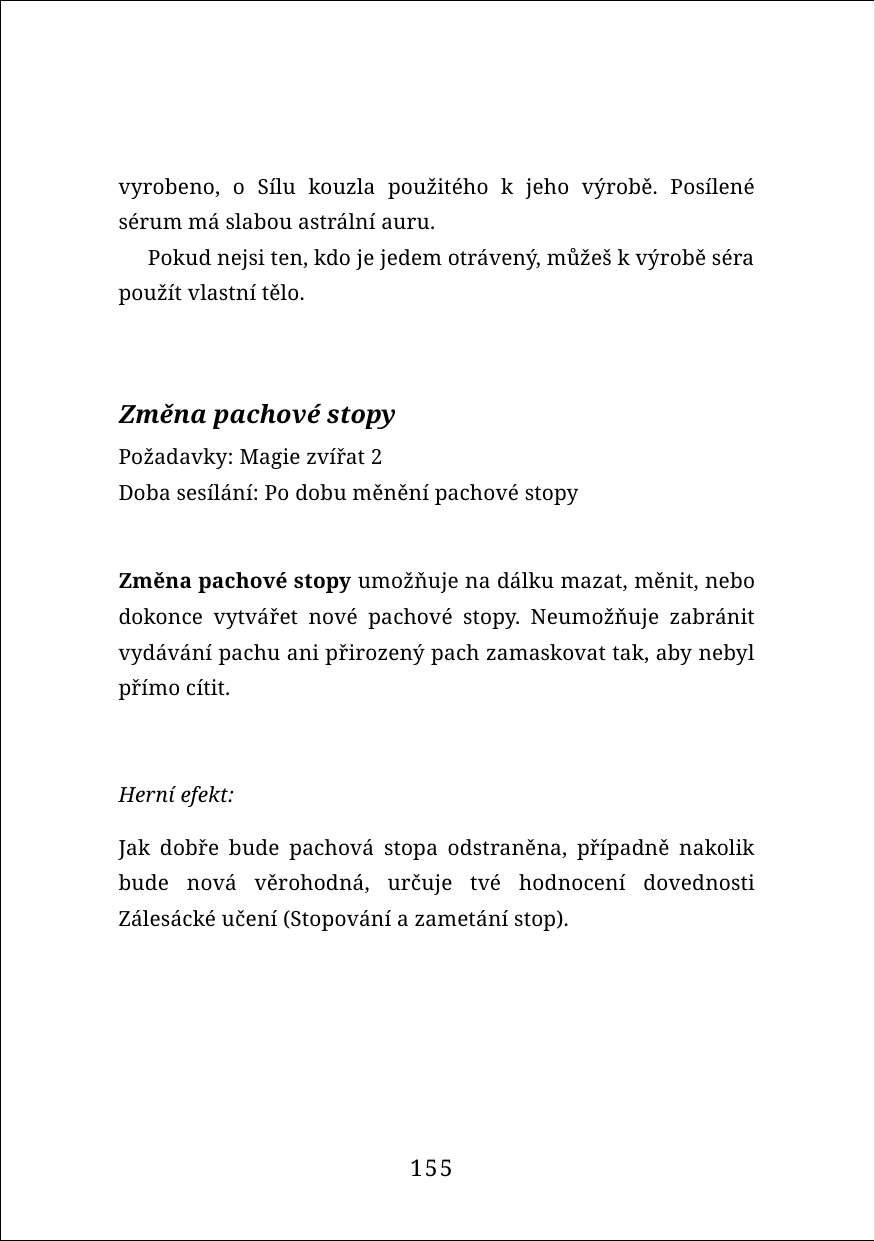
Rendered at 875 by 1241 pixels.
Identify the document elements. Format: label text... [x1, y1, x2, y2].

text Změna pachové stopy umožňuje na dálku mazat, měnit, nebo dokonce vytvářet nové pachové stopy. Neumožňuje zabránit vydávání pachu ani přirozený pach zamaskovat tak, aby nebyl přímo cítit. [118, 567, 756, 702]
text Požadavky: Magie zvířat 2 Doba sesílání: Po dobu měnění pachové stopy [118, 442, 756, 542]
subtitle Změna pachové stopy [118, 397, 756, 431]
text Jak dobře bude pachová stopa odstraněna, případně nakolik bude nová věrohodná, určuje tvé hodnocení dovednosti Zálesácké učení (Stopování a zametání stop). [118, 833, 756, 932]
text vyrobeno, o Sílu kouzla použitého k jeho výrobě. Posílené sérum má slabou astrální auru. Pokud nejsi ten, kdo je jedem otrávený, můžeš k výrobě séra použít vlastní tělo. [118, 172, 756, 307]
text Herní efekt: [118, 780, 756, 808]
